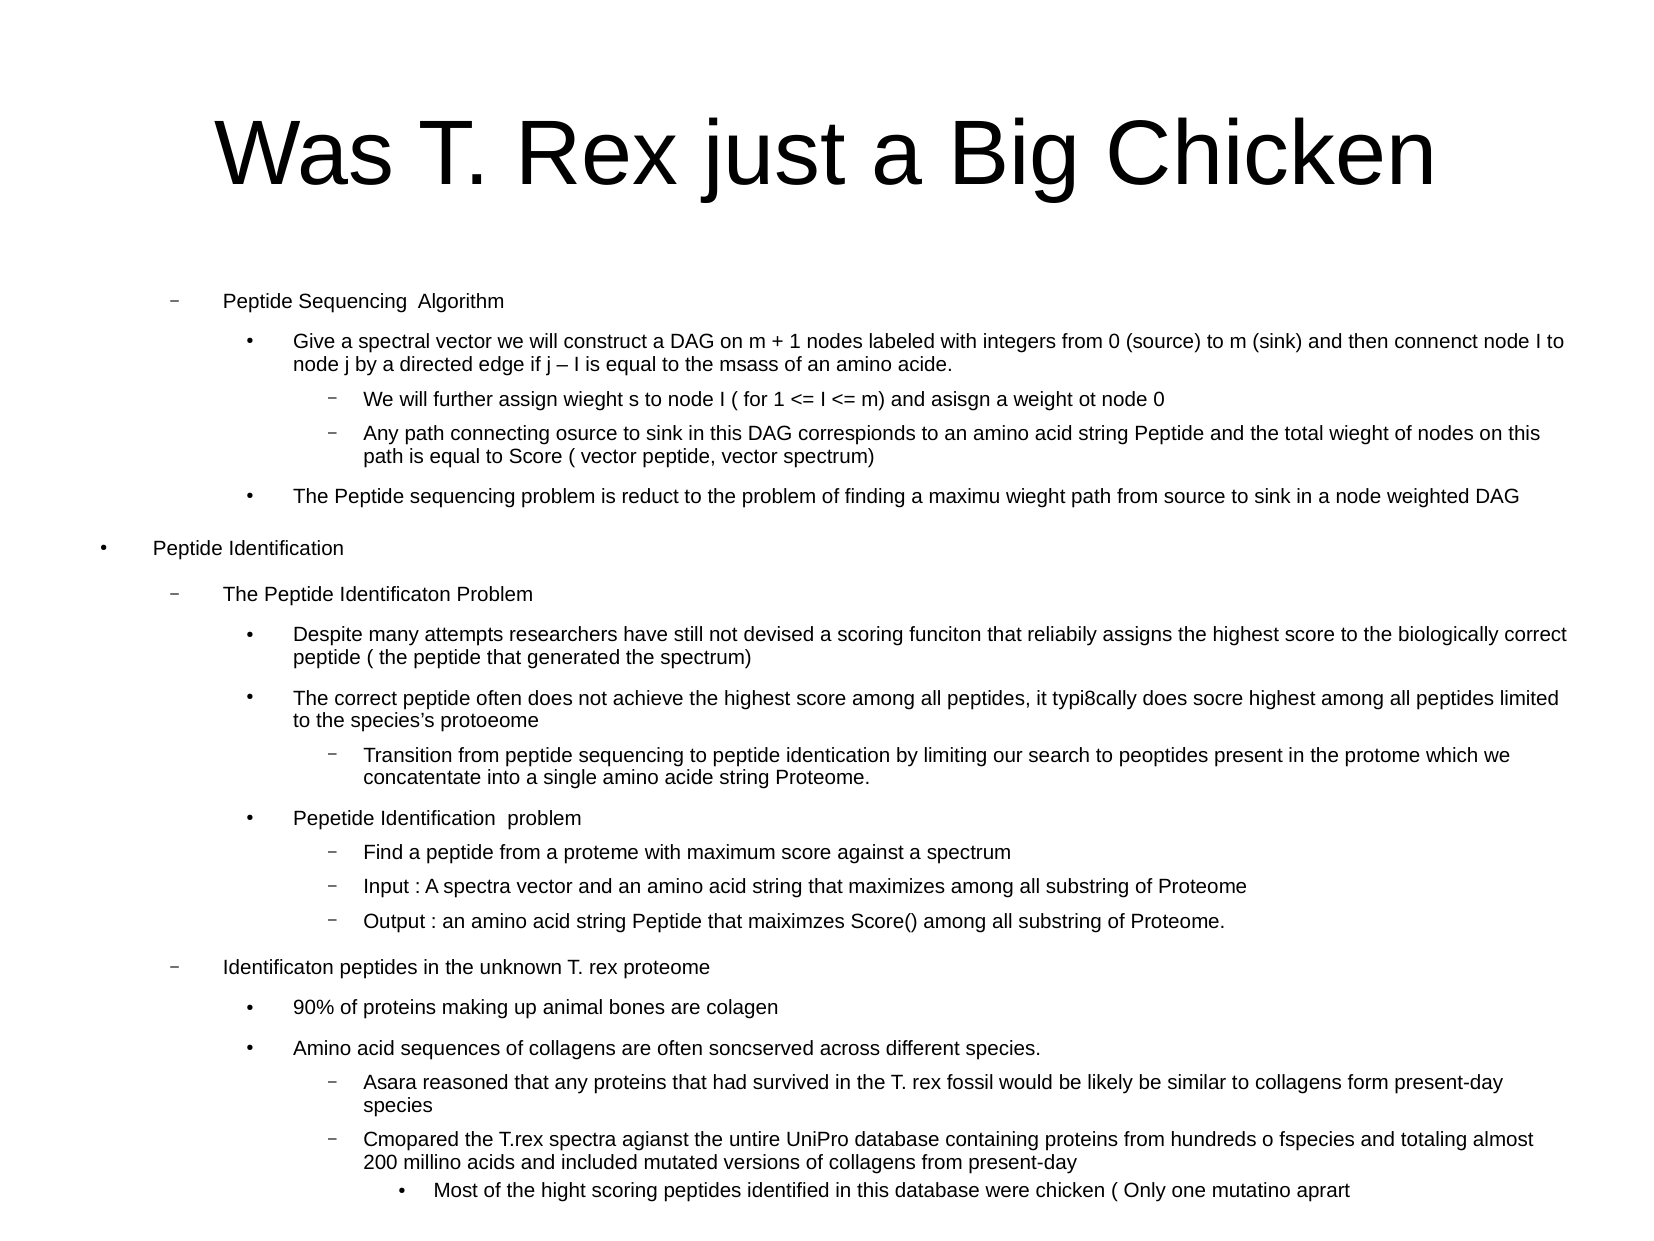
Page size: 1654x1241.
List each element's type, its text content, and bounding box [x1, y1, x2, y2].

list Peptide Sequencing Algorithm Give a spectral vector we will construct a DAG on m + 1 nodes labeled with integers from 0 (source) to m (sink) and then connenct node I to node j by a directed edge if j – I is equal to the msass of an amino acide. We will further assign wieght s to node I ( for 1 <= I <= m) and asisgn a weight ot node 0 Any path connecting osurce to sink in this DAG correspionds to an amino acid string Peptide and the total wieght of nodes on this path is equal to Score ( vector peptide, vector spectrum) The Peptide sequencing problem is reduct to the problem of finding a maximu wieght path from source to sink in a node weighted DAG Peptide Identification The Peptide Identificaton Problem Despite many attempts researchers have still not devised a scoring funciton that reliabily assigns the highest score to the biologically correct peptide ( the peptide that generated the spectrum) The correct peptide often does not achieve the highest score among all peptides, it typi8cally does socre highest among all peptides limited to the species’s protoeome Transition from peptide sequencing to peptide identication by limiting our search to peoptides present in the protome which we concatentate into a single amino acide string Proteome. Pepetide Identification problem Find a peptide from a proteme with maximum score against a spectrum Input : A spectra vector and an amino acid string that maximizes among all substring of Proteome Output : an amino acid string Peptide that maiximzes Score() among all substring of Proteome. Identificaton peptides in the unknown T. rex proteome 90% of proteins making up animal bones are colagen Amino acid sequences of collagens are often soncserved across different species. Asara reasoned that any proteins that had survived in the T. rex fossil would be likely be similar to collagens form present-day species Cmopared the T.rex spectra agianst the untire UniPro database containing proteins from hundreds o fspecies and totaling almost 200 millino acids and included mutated versions of collagens from present-day Most of the hight scoring peptides identified in this database were chicken ( Only one mutatino aprart [82, 290, 1571, 1217]
title Was T. Rex just a Big Chicken [82, 49, 1571, 257]
